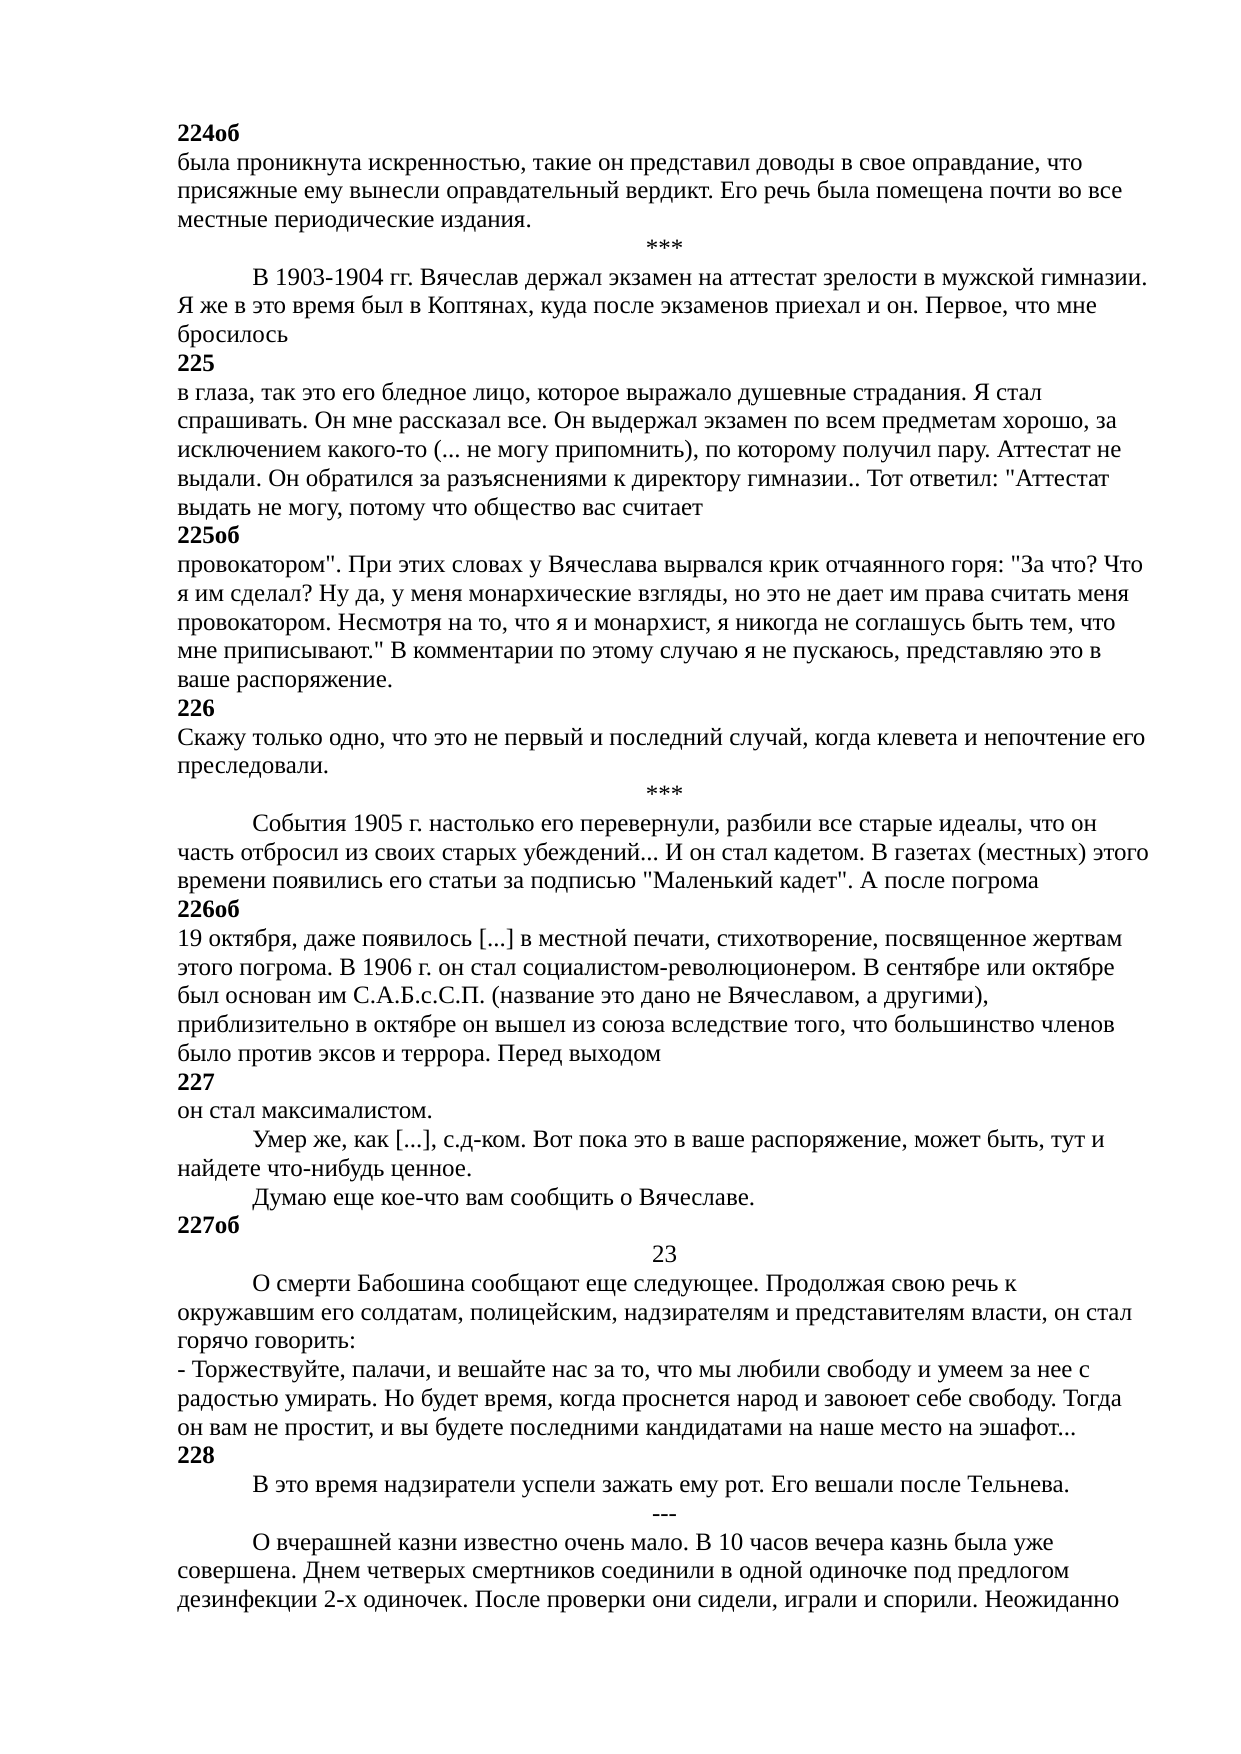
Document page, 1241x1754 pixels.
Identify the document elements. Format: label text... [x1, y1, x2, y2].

text 225об [177, 521, 1152, 549]
text 227 [177, 1067, 1152, 1096]
text 226об [177, 894, 1152, 923]
text О вчерашней казни известно очень мало. В 10 часов вечера казнь была уже совершена. Днем четверых смертников соединили в одной одиночке под предлогом дезинфекции 2-х одиночек. После проверки они сидели, играли и спорили. Неожиданно [177, 1527, 1152, 1613]
text 228 [177, 1441, 1152, 1469]
text была проникнута искренностью, такие он представил доводы в свое оправдание, что присяжные ему вынесли оправдательный вердикт. Его речь была помещена почти во все местные периодические издания. [177, 147, 1152, 233]
text 225 [177, 348, 1152, 377]
text - Торжествуйте, палачи, и вешайте нас за то, что мы любили свободу и умеем за нее с радостью умирать. Но будет время, когда проснется народ и завоюет себе свободу. Тогда он вам не простит, и вы будете последними кандидатами на наше место на эшафот... [177, 1354, 1152, 1441]
text *** [177, 779, 1152, 808]
text В это время надзиратели успели зажать ему рот. Его вешали после Тельнева. [177, 1469, 1152, 1498]
text События 1905 г. настолько его перевернули, разбили все старые идеалы, что он часть отбросил из своих старых убеждений... И он стал кадетом. В газетах (местных) этого времени появились его статьи за подписью "Маленький кадет". А после погрома [177, 808, 1152, 894]
text 224об [177, 118, 1152, 147]
text Умер же, как [...], с.д-ком. Вот пока это в ваше распоряжение, может быть, тут и найдете что-нибудь ценное. [177, 1124, 1152, 1182]
text 226 [177, 693, 1152, 722]
text 227об [177, 1211, 1152, 1239]
text О смерти Бабошина сообщают еще следующее. Продолжая свою речь к окружавшим его солдатам, полицейским, надзирателям и представителям власти, он стал горячо говорить: [177, 1268, 1152, 1354]
text провокатором". При этих словах у Вячеслава вырвался крик отчаянного горя: "За что? Что я им сделал? Ну да, у меня монархические взгляды, но это не дает им права считать меня провокатором. Несмотря на то, что я и монархист, я никогда не соглашусь быть тем, что мне приписывают." В комментарии по этому случаю я не пускаюсь, представляю это в ваше распоряжение. [177, 549, 1152, 693]
text он стал максималистом. [177, 1096, 1152, 1124]
text В 1903-1904 гг. Вячеслав держал экзамен на аттестат зрелости в мужской гимназии. Я же в это время был в Коптянах, куда после экзаменов приехал и он. Первое, что мне бросилось [177, 262, 1152, 348]
text 23 [177, 1239, 1152, 1268]
text 19 октября, даже появилось [...] в местной печати, стихотворение, посвященное жертвам этого погрома. В 1906 г. он стал социалистом-революционером. В сентябре или октябре был основан им С.А.Б.с.С.П. (название это дано не Вячеславом, а другими), приблизительно в октябре он вышел из союза вследствие того, что большинство членов было против эксов и террора. Перед выходом [177, 923, 1152, 1067]
text Думаю еще кое-что вам сообщить о Вячеславе. [177, 1182, 1152, 1211]
text *** [177, 233, 1152, 262]
text в глаза, так это его бледное лицо, которое выражало душевные страдания. Я стал спрашивать. Он мне рассказал все. Он выдержал экзамен по всем предметам хорошо, за исключением какого-то (... не могу припомнить), по которому получил пару. Аттестат не выдали. Он обратился за разъяснениями к директору гимназии.. Тот ответил: "Аттестат выдать не могу, потому что общество вас считает [177, 377, 1152, 521]
text Скажу только одно, что это не первый и последний случай, когда клевета и непочтение его преследовали. [177, 722, 1152, 779]
text --- [177, 1498, 1152, 1527]
